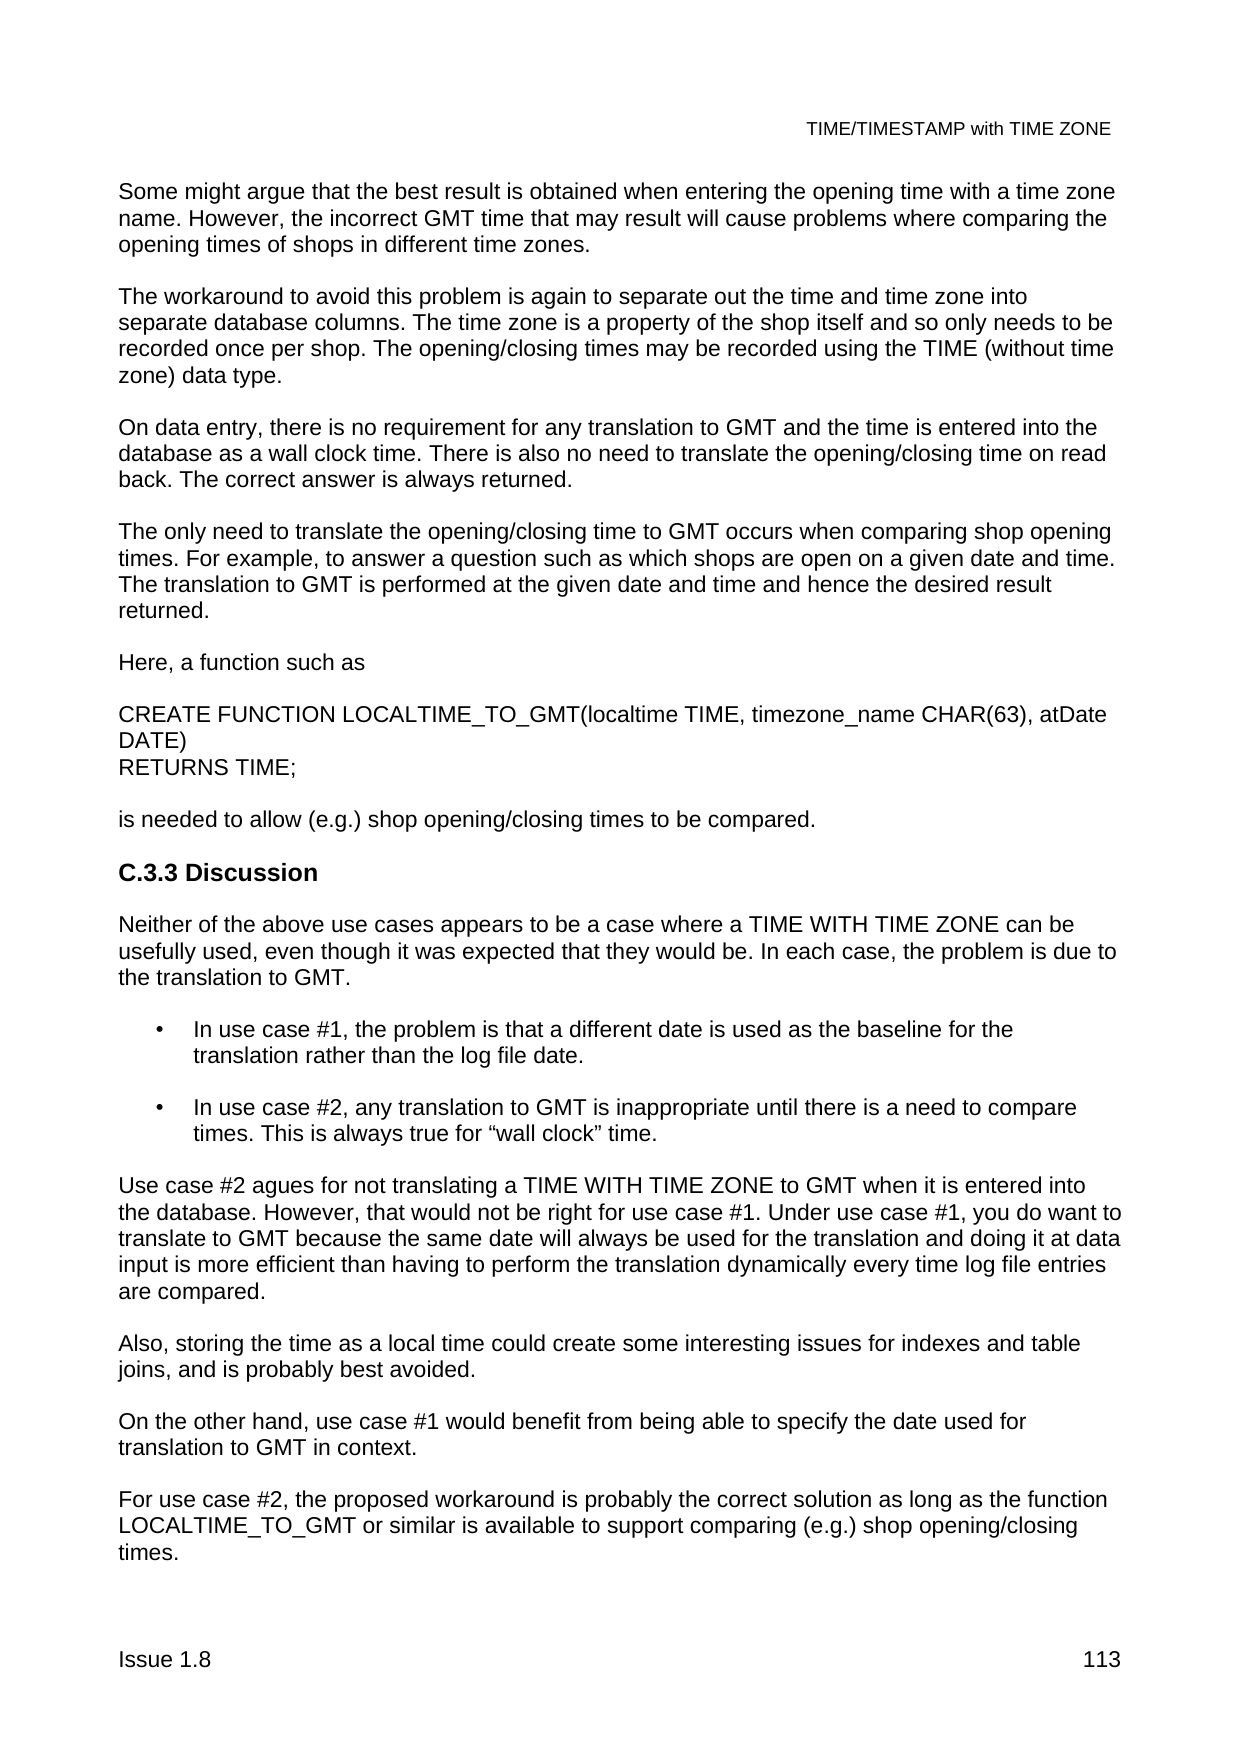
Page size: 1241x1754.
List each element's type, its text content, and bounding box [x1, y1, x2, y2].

text The workaround to avoid this problem is again to separate out the time and time zone into separate database columns. The time zone is a property of the shop itself and so only needs to be recorded once per shop. The opening/closing times may be recorded using the TIME (without time zone) data type. [118, 283, 1122, 388]
text On the other hand, use case #1 would benefit from being able to specify the date used for translation to GMT in context. [118, 1408, 1122, 1461]
text The only need to translate the opening/closing time to GMT occurs when comparing shop opening times. For example, to answer a question such as which shops are open on a given date and time. The translation to GMT is performed at the given date and time and hence the desired result returned. [118, 518, 1122, 624]
text For use case #2, the proposed workaround is probably the correct solution as long as the function LOCALTIME_TO_GMT or similar is available to support comparing (e.g.) shop opening/closing times. [118, 1486, 1122, 1565]
list In use case #1, the problem is that a different date is used as the baseline for the translation rather than the log file date. [156, 1016, 1122, 1068]
list In use case #2, any translation to GMT is inappropriate until there is a need to compare times. This is always true for “wall clock” time. [156, 1094, 1122, 1147]
text is needed to allow (e.g.) shop opening/closing times to be compared. [118, 806, 1122, 832]
text Also, storing the time as a local time could create some interesting issues for indexes and table joins, and is probably best avoided. [118, 1329, 1122, 1382]
text Use case #2 agues for not translating a TIME WITH TIME ZONE to GMT when it is entered into the database. However, that would not be right for use case #1. Under use case #1, you do want to translate to GMT because the same date will always be used for the translation and doing it at data input is more efficient than having to perform the translation dynamically every time log file entries are compared. [118, 1172, 1122, 1304]
text CREATE FUNCTION LOCALTIME_TO_GMT(localtime TIME, timezone_name CHAR(63), atDate DATE) RETURNS TIME; [118, 701, 1122, 780]
text Some might argue that the best result is obtained when entering the opening time with a time zone name. However, the incorrect GMT time that may result will cause problems where comparing the opening times of shops in different time zones. [118, 178, 1122, 257]
subtitle Discussion [118, 857, 1122, 886]
text On data entry, there is no requirement for any translation to GMT and the time is entered into the database as a wall clock time. There is also no need to translate the opening/closing time on read back. The correct answer is always returned. [118, 414, 1122, 493]
text Here, a function such as [118, 649, 1122, 676]
text Neither of the above use cases appears to be a case where a TIME WITH TIME ZONE can be usefully used, even though it was expected that they would be. In each case, the problem is due to the translation to GMT. [118, 911, 1122, 990]
